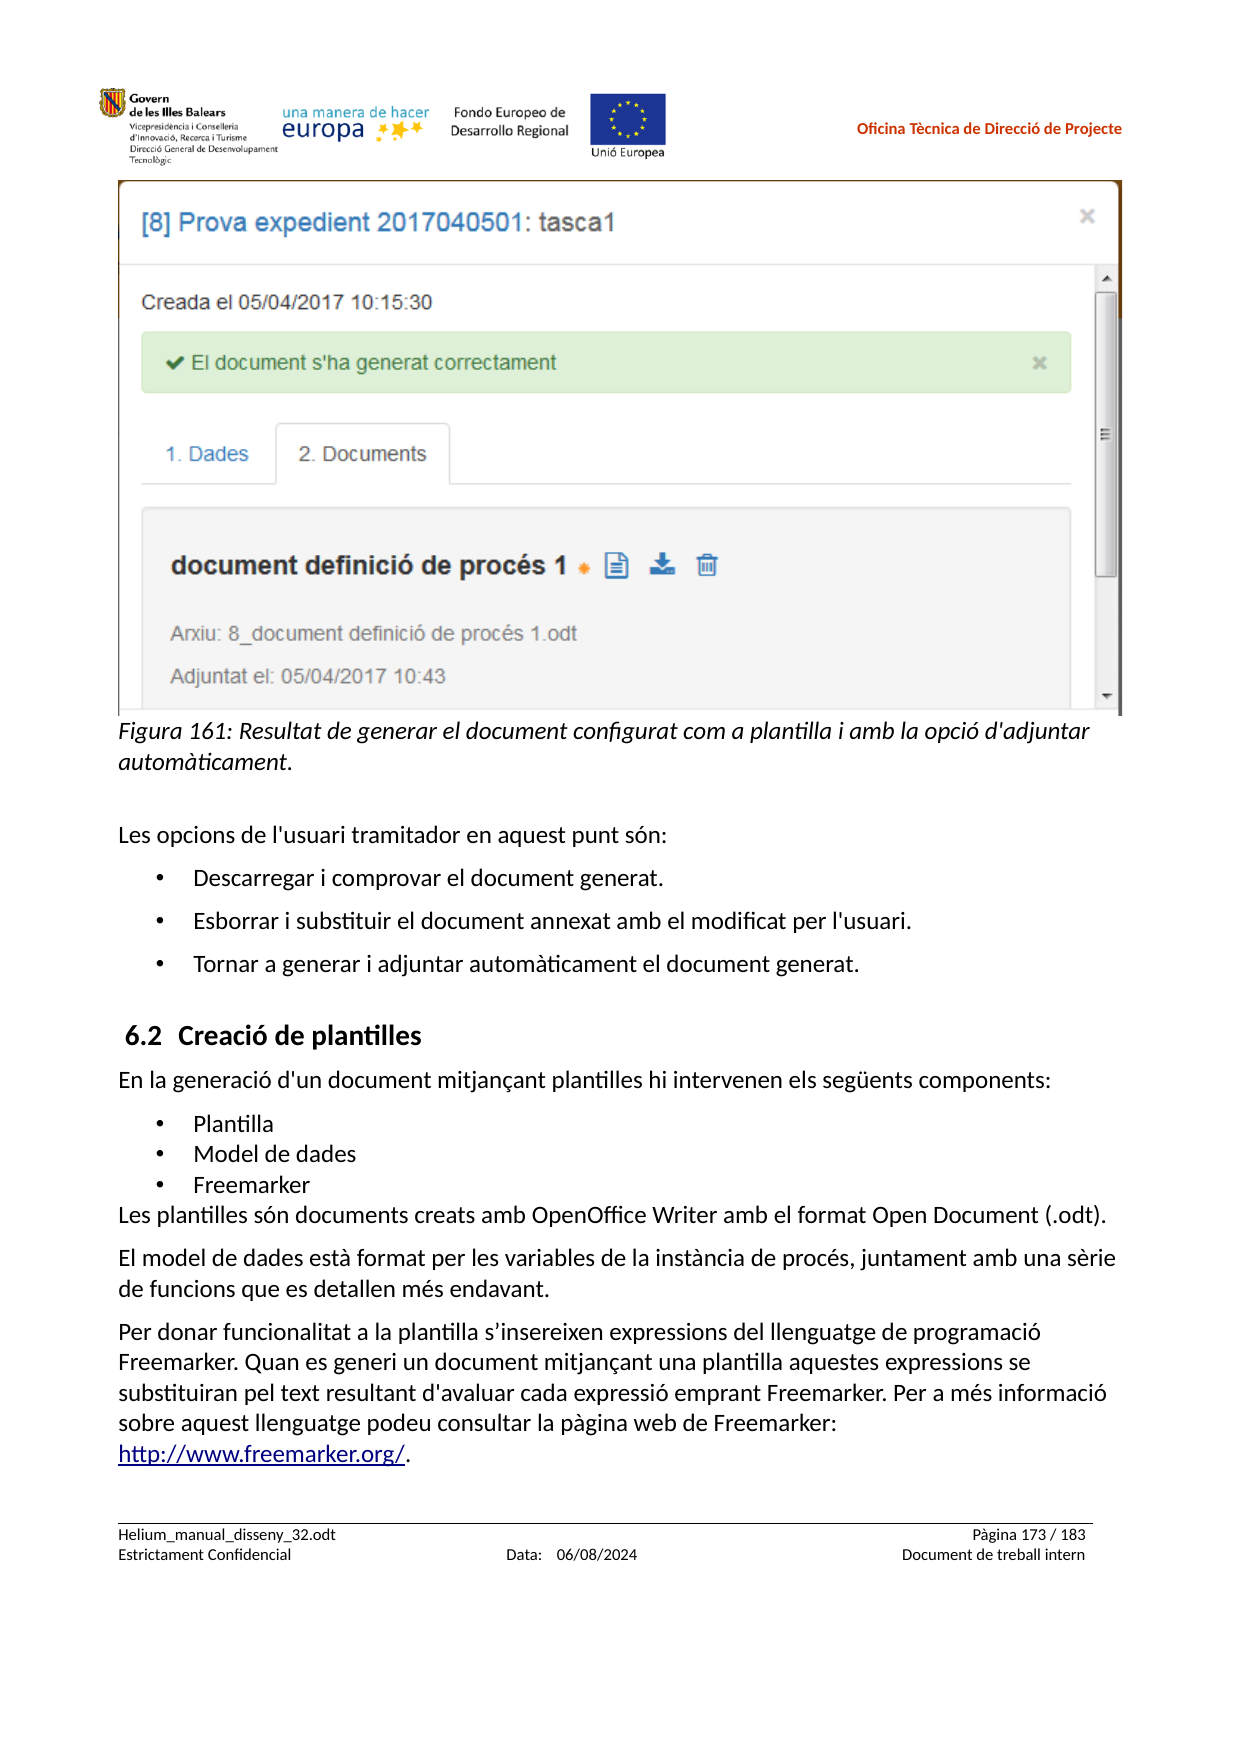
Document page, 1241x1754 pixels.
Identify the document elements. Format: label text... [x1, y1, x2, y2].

subtitle Creació de plantilles [118, 1017, 1122, 1052]
text Per donar funcionalitat a la plantilla s’insereixen expressions del llenguatge de programació Freemarker. Quan es generi un document mitjançant una plantilla aquestes expressions se substituiran pel text resultant d'avaluar cada expressió emprant Freemarker. Per a més informació sobre aquest llenguatge podeu consultar la pàgina web de Freemarker: http://www.freemarker.org/. [118, 1316, 1122, 1468]
text Figura 161: Resultat de generar el document configurat com a plantilla i amb la opció d'adjuntar automàticament. [118, 716, 1122, 776]
list Freemarker [156, 1169, 1122, 1199]
list Tornar a generar i adjuntar automàticament el document generat. [156, 948, 1122, 979]
list Esborrar i substituir el document annexat amb el modificat per l'usuari. [156, 906, 1122, 936]
picture [99, 87, 668, 166]
text Les plantilles són documents creats amb OpenOffice Writer amb el format Open Document (.odt). [118, 1199, 1122, 1230]
list Plantilla [156, 1108, 1122, 1138]
text Les opcions de l'usuari tramitador en aquest punt són: [118, 819, 1122, 850]
text El model de dades està format per les variables de la instància de procés, juntament amb una sèrie de funcions que es detallen més endavant. [118, 1242, 1122, 1303]
list Descarregar i comprovar el document generat. [156, 862, 1122, 893]
picture [118, 180, 1123, 716]
list Model de dades [156, 1138, 1122, 1169]
text En la generació d'un document mitjançant plantilles hi intervenen els següents components: [118, 1065, 1122, 1095]
